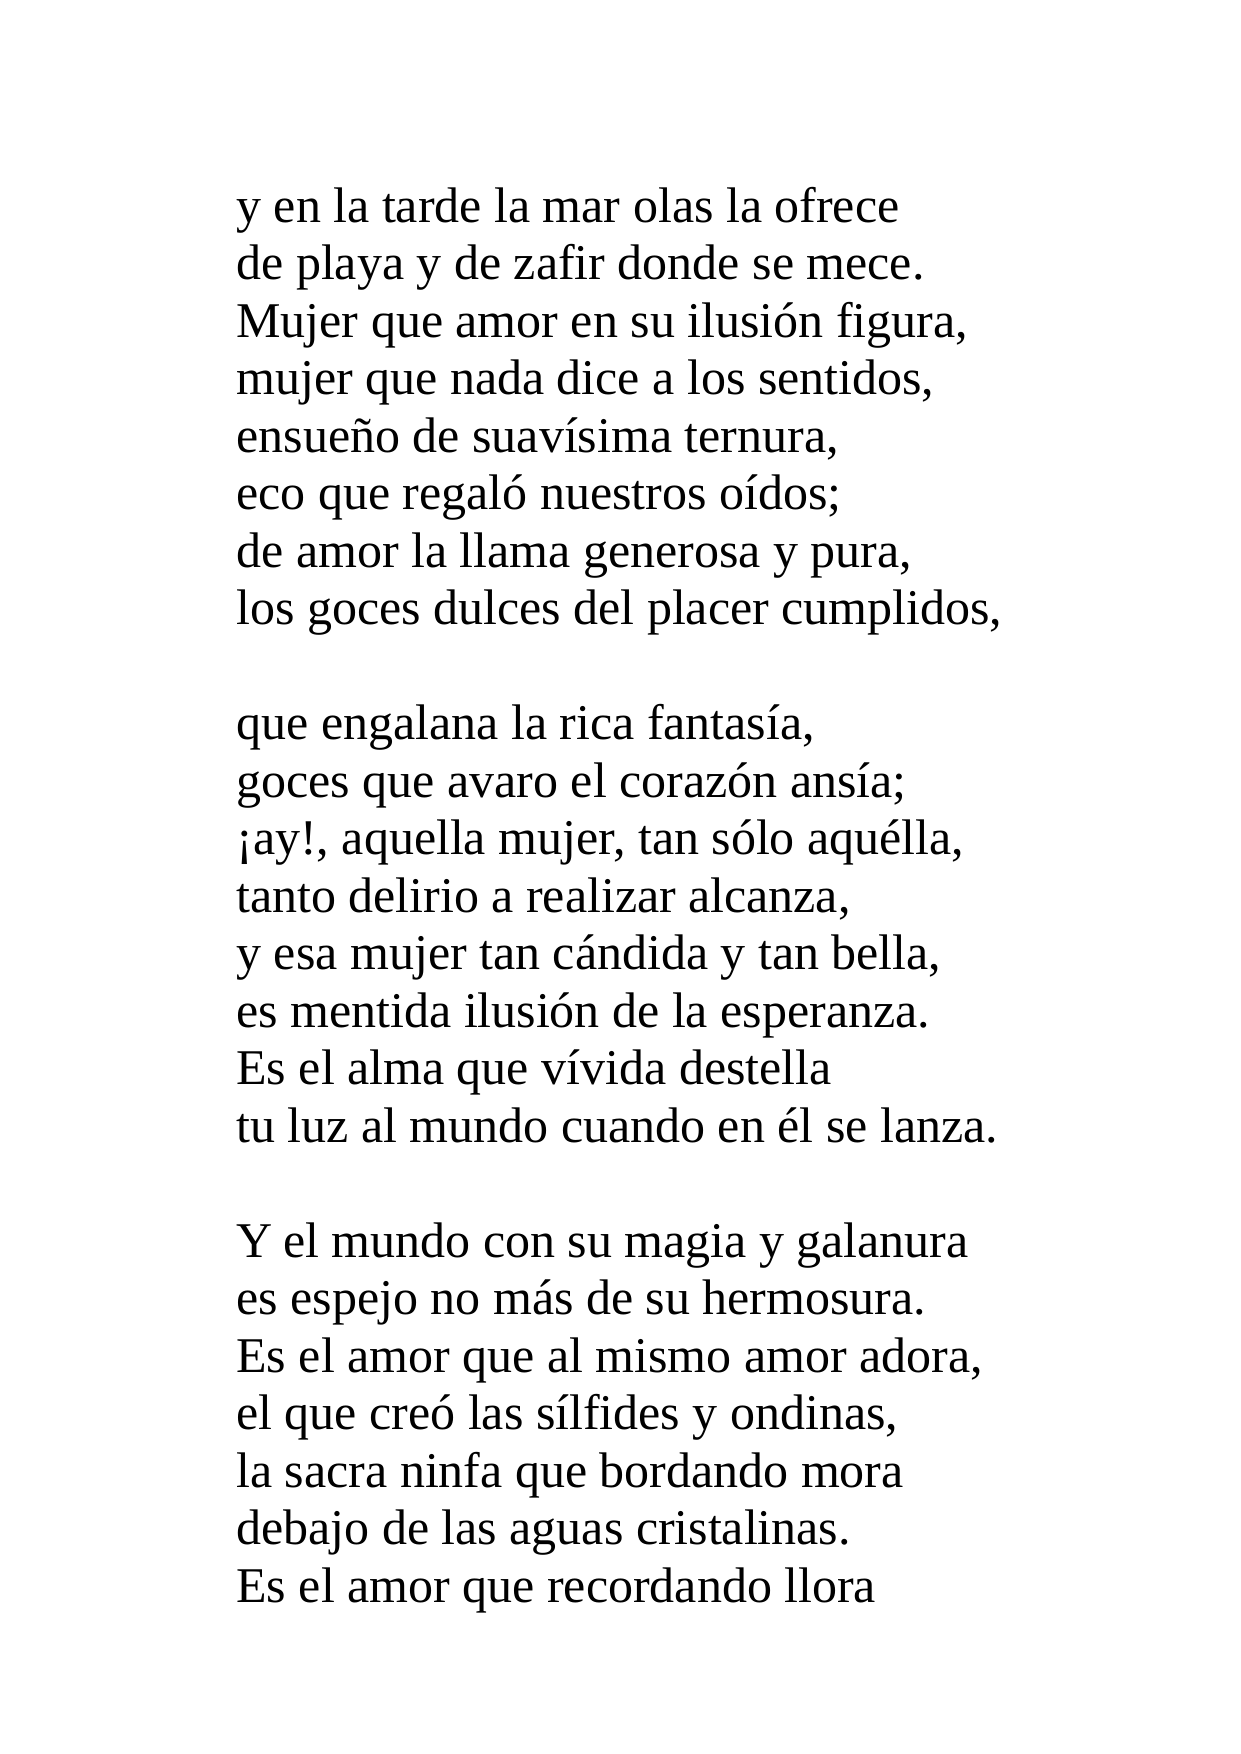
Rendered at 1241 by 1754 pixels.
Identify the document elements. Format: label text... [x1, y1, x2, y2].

text y en la tarde la mar olas la ofrece de playa y de zafir donde se mece. Mujer que amor en su ilusión figura, mujer que nada dice a los sentidos, ensueño de suavísima ternura, eco que regaló nuestros oídos; de amor la llama generosa y pura, los goces dulces del placer cumplidos, que engalana la rica fantasía, goces que avaro el corazón ansía; ¡ay!, aquella mujer, tan sólo aquélla, tanto delirio a realizar alcanza, y esa mujer tan cándida y tan bella, es mentida ilusión de la esperanza. Es el alma que vívida destella tu luz al mundo cuando en él se lanza. Y el mundo con su magia y galanura es espejo no más de su hermosura. Es el amor que al mismo amor adora, el que creó las sílfides y ondinas, la sacra ninfa que bordando mora debajo de las aguas cristalinas. Es el amor que recordando llora [236, 118, 1004, 1613]
